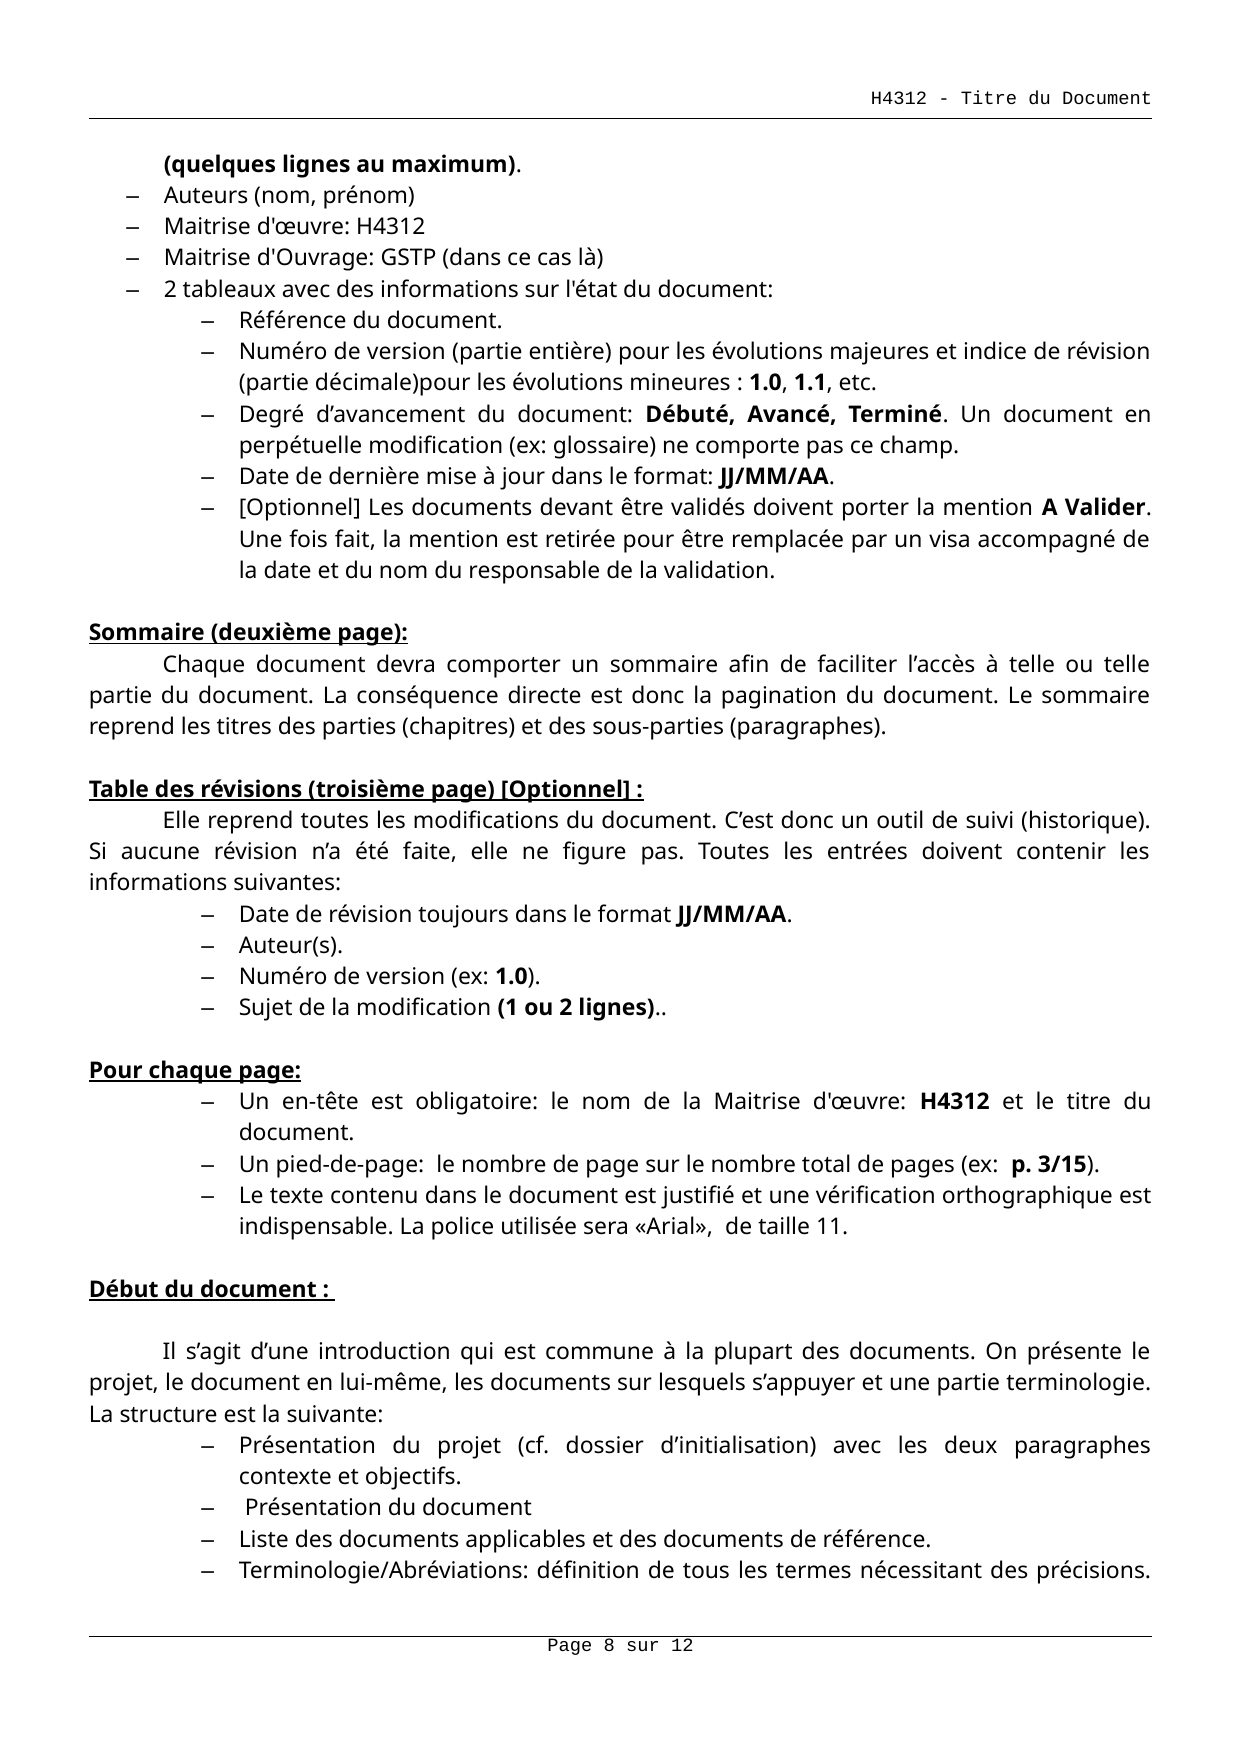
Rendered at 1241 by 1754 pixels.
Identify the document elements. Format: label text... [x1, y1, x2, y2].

text Table des révisions (troisième page) [Optionnel] : [88, 772, 1152, 804]
text Il s’agit d’une introduction qui est commune à la plupart des documents. On présente le projet, le document en lui-même, les documents sur lesquels s’appuyer et une partie terminologie. La structure est la suivante: [88, 1335, 1152, 1429]
list 2 tableaux avec des informations sur l'état du document: [126, 272, 1152, 304]
list Référence du document. [201, 304, 1152, 335]
list Auteur(s). [201, 929, 1152, 960]
list (quelques lignes au maximum). [126, 147, 1152, 179]
text Sommaire (deuxième page): [88, 616, 1152, 647]
list Terminologie/Abréviations: définition de tous les termes nécessitant des précisions. [201, 1554, 1152, 1585]
list Maitrise d'œuvre: H4312 [126, 210, 1152, 241]
text Début du document : [88, 1272, 1152, 1304]
list Date de révision toujours dans le format JJ/MM/AA. [201, 897, 1152, 929]
text Chaque document devra comporter un sommaire afin de faciliter l’accès à telle ou telle partie du document. La conséquence directe est donc la pagination du document. Le sommaire reprend les titres des parties (chapitres) et des sous-parties (paragraphes). [88, 647, 1152, 741]
list [Optionnel] Les documents devant être validés doivent porter la mention A Valider. Une fois fait, la mention est retirée pour être remplacée par un visa accompagné de la date et du nom du responsable de la validation. [201, 491, 1152, 585]
list Liste des documents applicables et des documents de référence. [201, 1522, 1152, 1554]
text Elle reprend toutes les modifications du document. C’est donc un outil de suivi (historique). Si aucune révision n’a été faite, elle ne figure pas. Toutes les entrées doivent contenir les informations suivantes: [88, 804, 1152, 897]
list Un pied-de-page: le nombre de page sur le nombre total de pages (ex: p. 3/15). [201, 1147, 1152, 1179]
list Degré d’avancement du document: Débuté, Avancé, Terminé. Un document en perpétuelle modification (ex: glossaire) ne comporte pas ce champ. [201, 397, 1152, 460]
list Présentation du document [201, 1491, 1152, 1522]
list Présentation du projet (cf. dossier d’initialisation) avec les deux paragraphes contexte et objectifs. [201, 1429, 1152, 1491]
list Date de dernière mise à jour dans le format: JJ/MM/AA. [201, 460, 1152, 491]
text Pour chaque page: [88, 1054, 1152, 1085]
list Le texte contenu dans le document est justifié et une vérification orthographique est indispensable. La police utilisée sera «Arial», de taille 11. [201, 1179, 1152, 1241]
list Maitrise d'Ouvrage: GSTP (dans ce cas là) [126, 241, 1152, 272]
list Un en-tête est obligatoire: le nom de la Maitrise d'œuvre: H4312 et le titre du document. [201, 1085, 1152, 1147]
list Sujet de la modification (1 ou 2 lignes).. [201, 991, 1152, 1022]
list Numéro de version (partie entière) pour les évolutions majeures et indice de révision (partie décimale)pour les évolutions mineures : 1.0, 1.1, etc. [201, 335, 1152, 397]
list Numéro de version (ex: 1.0). [201, 960, 1152, 991]
list Auteurs (nom, prénom) [126, 179, 1152, 210]
